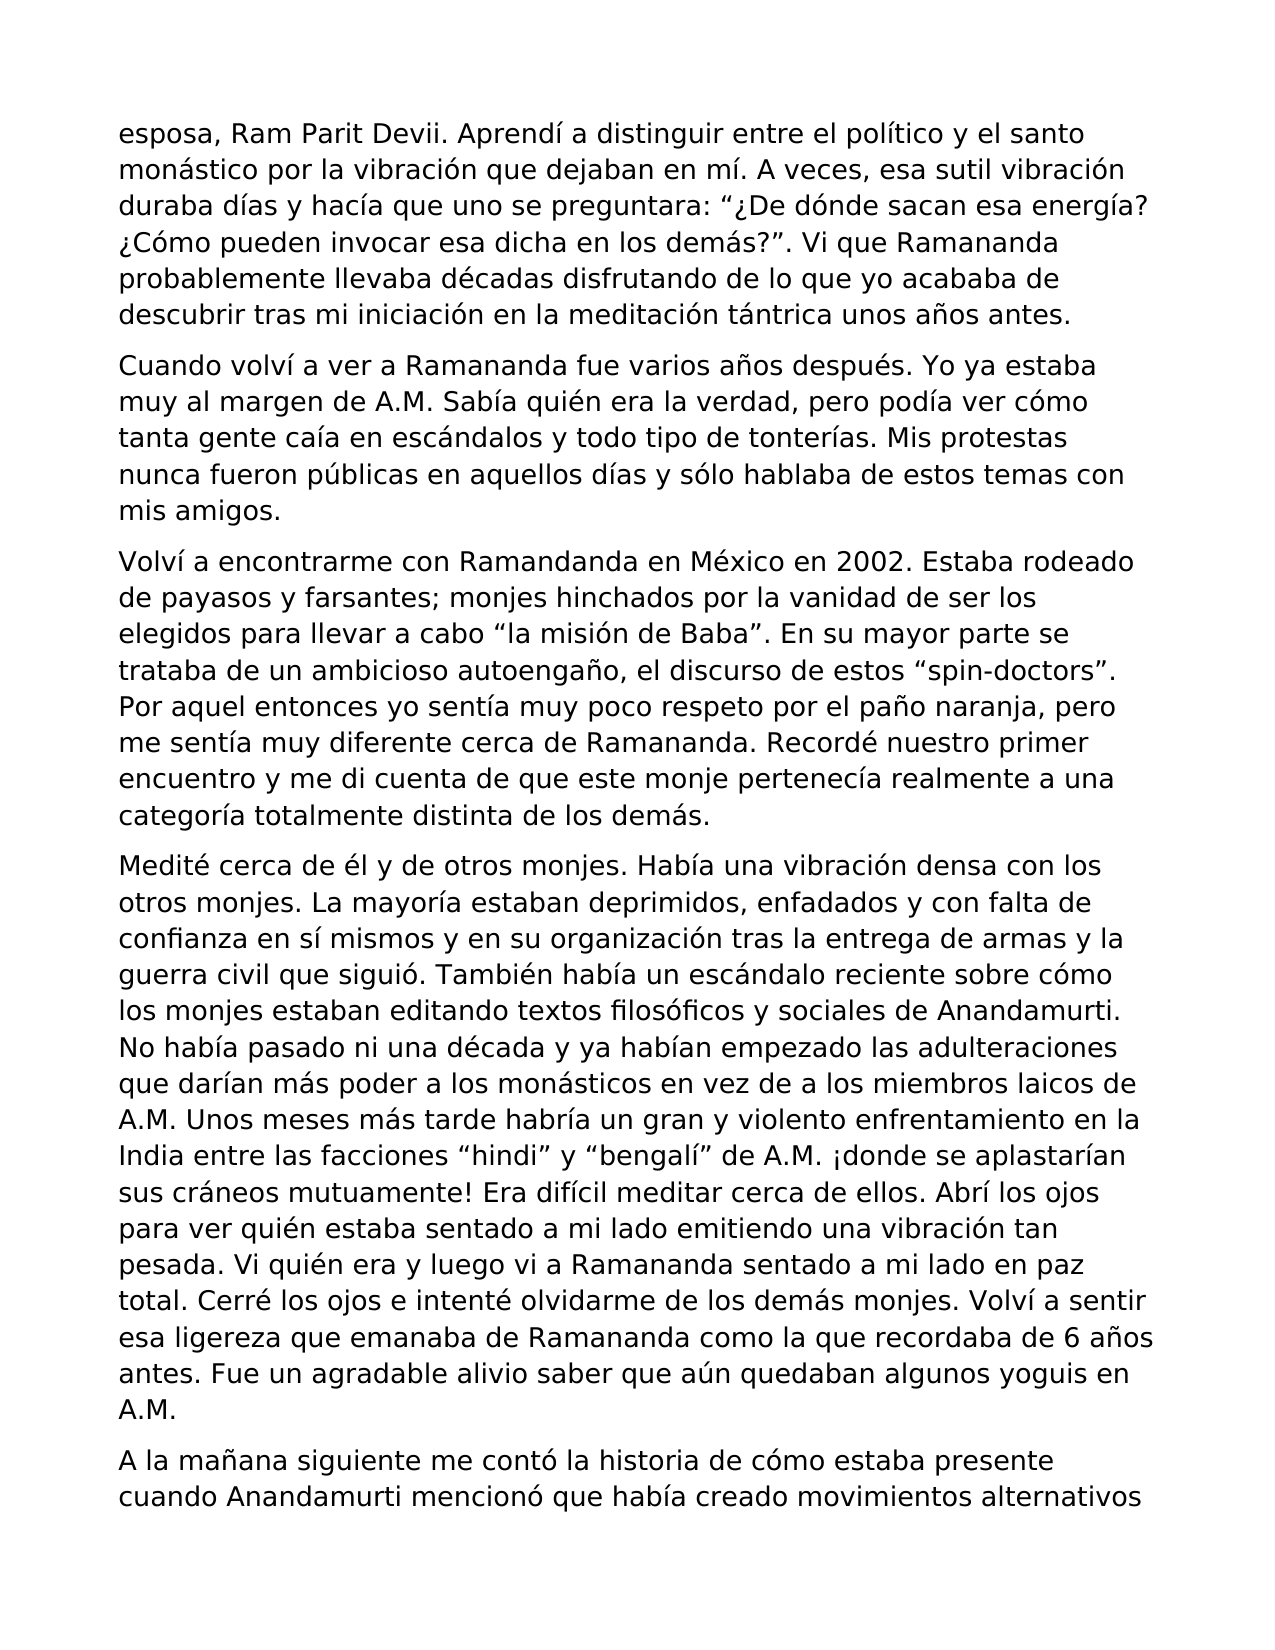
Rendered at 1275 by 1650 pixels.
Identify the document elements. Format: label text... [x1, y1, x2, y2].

text Medité cerca de él y de otros monjes. Había una vibración densa con los otros monjes. La mayoría estaban deprimidos, enfadados y con falta de confianza en sí mismos y en su organización tras la entrega de armas y la guerra civil que siguió. También había un escándalo reciente sobre cómo los monjes estaban editando textos filosóficos y sociales de Anandamurti. No había pasado ni una década y ya habían empezado las adulteraciones que darían más poder a los monásticos en vez de a los miembros laicos de A.M. Unos meses más tarde habría un gran y violento enfrentamiento en la India entre las facciones “hindi” y “bengalí” de A.M. ¡donde se aplastarían sus cráneos mutuamente! Era difícil meditar cerca de ellos. Abrí los ojos para ver quién estaba sentado a mi lado emitiendo una vibración tan pesada. Vi quién era y luego vi a Ramananda sentado a mi lado en paz total. Cerré los ojos e intenté olvidarme de los demás monjes. Volví a sentir esa ligereza que emanaba de Ramananda como la que recordaba de 6 años antes. Fue un agradable alivio saber que aún quedaban algunos yoguis en A.M. [118, 851, 1157, 1426]
text Volví a encontrarme con Ramandanda en México en 2002. Estaba rodeado de payasos y farsantes; monjes hinchados por la vanidad de ser los elegidos para llevar a cabo “la misión de Baba”. En su mayor parte se trataba de un ambicioso autoengaño, el discurso de estos “spin-doctors”. Por aquel entonces yo sentía muy poco respeto por el paño naranja, pero me sentía muy diferente cerca de Ramananda. Recordé nuestro primer encuentro y me di cuenta de que este monje pertenecía realmente a una categoría totalmente distinta de los demás. [118, 546, 1157, 831]
text Cuando volví a ver a Ramananda fue varios años después. Yo ya estaba muy al margen de A.M. Sabía quién era la verdad, pero podía ver cómo tanta gente caía en escándalos y todo tipo de tonterías. Mis protestas nunca fueron públicas en aquellos días y sólo hablaba de estos temas con mis amigos. [118, 350, 1157, 527]
text esposa, Ram Parit Devii. Aprendí a distinguir entre el político y el santo monástico por la vibración que dejaban en mí. A veces, esa sutil vibración duraba días y hacía que uno se preguntara: “¿De dónde sacan esa energía? ¿Cómo pueden invocar esa dicha en los demás?”. Vi que Ramananda probablemente llevaba décadas disfrutando de lo que yo acababa de descubrir tras mi iniciación en la meditación tántrica unos años antes. [118, 118, 1157, 331]
text A la mañana siguiente me contó la historia de cómo estaba presente cuando Anandamurti mencionó que había creado movimientos alternativos [118, 1445, 1157, 1513]
